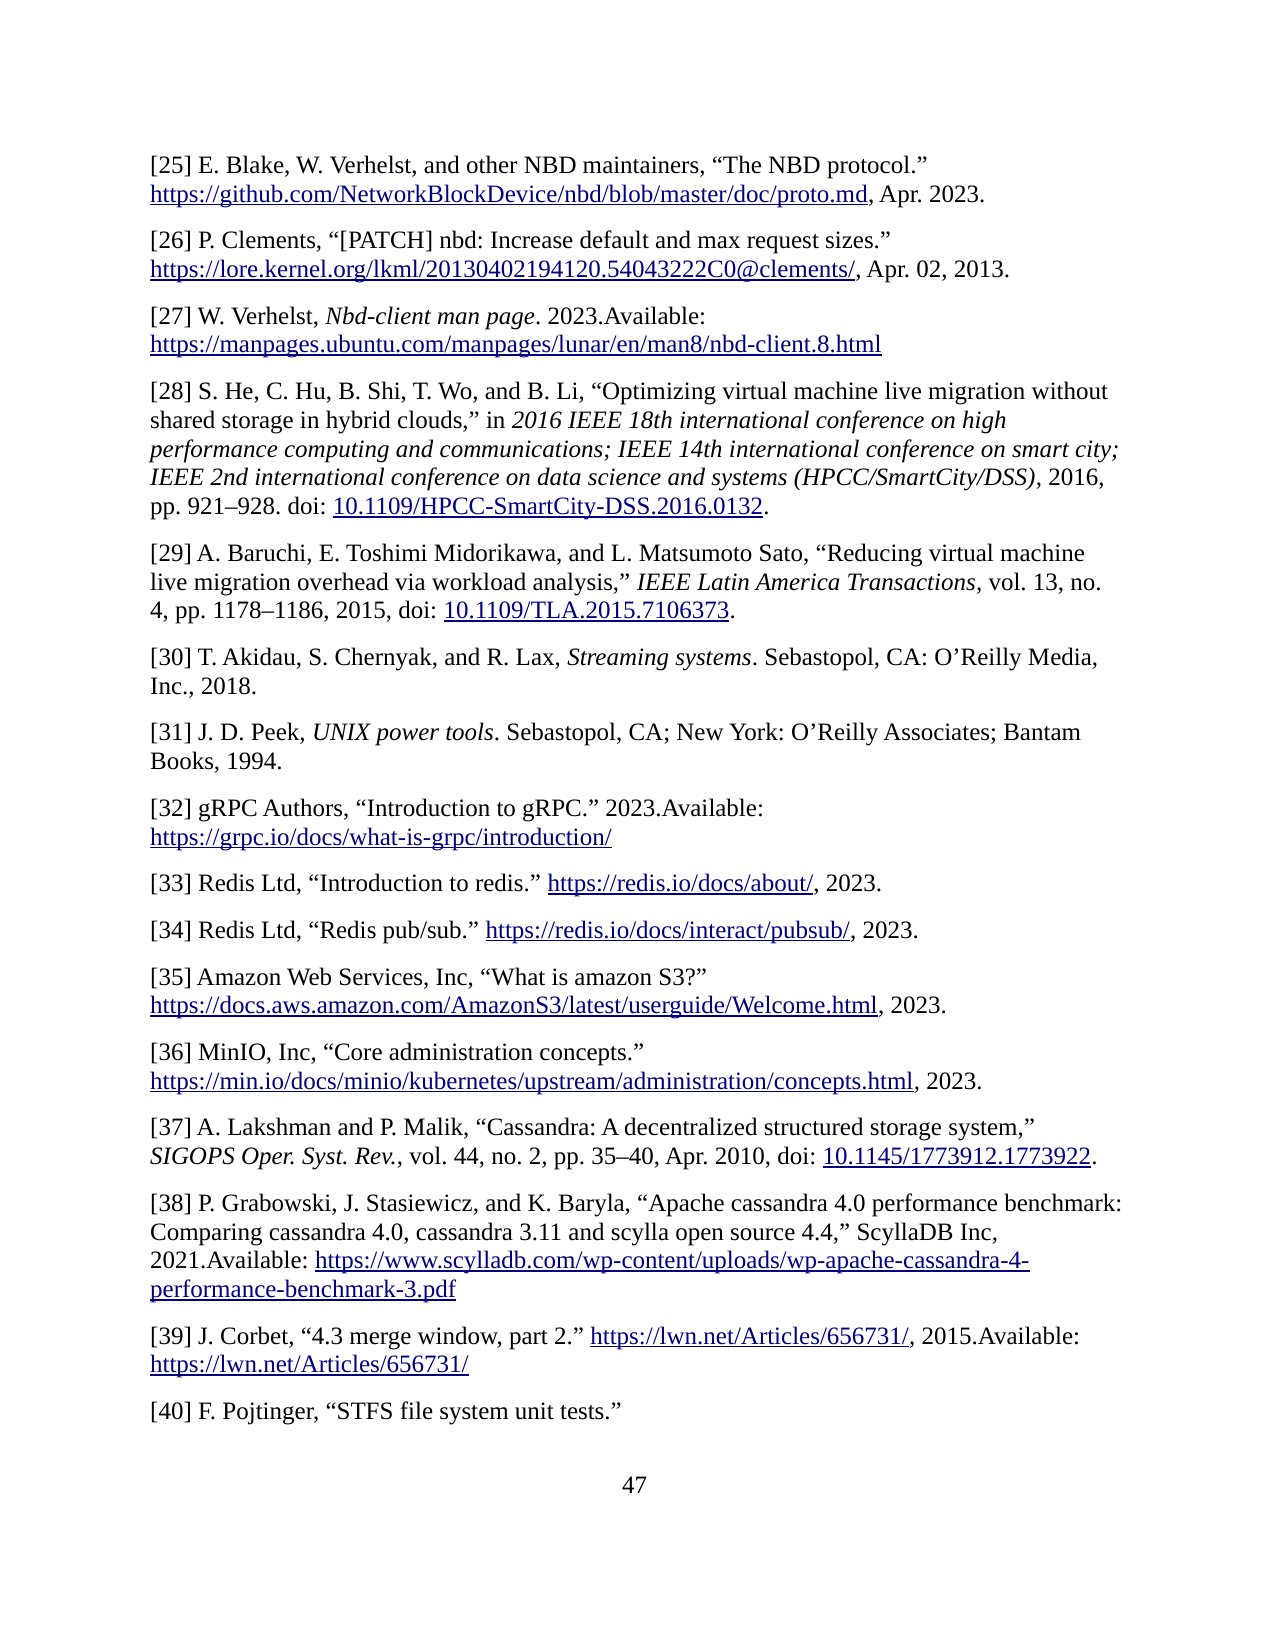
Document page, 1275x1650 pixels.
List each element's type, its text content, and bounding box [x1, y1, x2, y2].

text [40] F. Pojtinger, “STFS file system unit tests.” [150, 1396, 1125, 1425]
text [28] S. He, C. Hu, B. Shi, T. Wo, and B. Li, “Optimizing virtual machine live migration without shared storage in hybrid clouds,” in 2016 IEEE 18th international conference on high performance computing and communications; IEEE 14th international conference on smart city; IEEE 2nd international conference on data science and systems (HPCC/SmartCity/DSS), 2016, pp. 921–928. doi: 10.1109/HPCC-SmartCity-DSS.2016.0132. [150, 376, 1125, 520]
text [27] W. Verhelst, Nbd-client man page. 2023.Available: https://manpages.ubuntu.com/manpages/lunar/en/man8/nbd-client.8.html [150, 301, 1125, 358]
text [35] Amazon Web Services, Inc, “What is amazon S3?” https://docs.aws.amazon.com/AmazonS3/latest/userguide/Welcome.html, 2023. [150, 962, 1125, 1019]
text [38] P. Grabowski, J. Stasiewicz, and K. Baryla, “Apache cassandra 4.0 performance benchmark: Comparing cassandra 4.0, cassandra 3.11 and scylla open source 4.4,” ScyllaDB Inc, 2021.Available: https://www.scylladb.com/wp-content/uploads/wp-apache-cassandra-4-performance-benchmark-3.pdf [150, 1188, 1125, 1303]
text [26] P. Clements, “[PATCH] nbd: Increase default and max request sizes.” https://lore.kernel.org/lkml/20130402194120.54043222C0@clements/, Apr. 02, 2013. [150, 225, 1125, 283]
text [39] J. Corbet, “4.3 merge window, part 2.” https://lwn.net/Articles/656731/, 2015.Available: https://lwn.net/Articles/656731/ [150, 1321, 1125, 1378]
text [36] MinIO, Inc, “Core administration concepts.” https://min.io/docs/minio/kubernetes/upstream/administration/concepts.html, 2023. [150, 1037, 1125, 1094]
text [34] Redis Ltd, “Redis pub/sub.” https://redis.io/docs/interact/pubsub/, 2023. [150, 915, 1125, 944]
text [31] J. D. Peek, UNIX power tools. Sebastopol, CA; New York: O’Reilly Associates; Bantam Books, 1994. [150, 717, 1125, 775]
text [25] E. Blake, W. Verhelst, and other NBD maintainers, “The NBD protocol.” https://github.com/NetworkBlockDevice/nbd/blob/master/doc/proto.md, Apr. 2023. [150, 150, 1125, 207]
text [30] T. Akidau, S. Chernyak, and R. Lax, Streaming systems. Sebastopol, CA: O’Reilly Media, Inc., 2018. [150, 642, 1125, 699]
text [33] Redis Ltd, “Introduction to redis.” https://redis.io/docs/about/, 2023. [150, 868, 1125, 897]
text [37] A. Lakshman and P. Malik, “Cassandra: A decentralized structured storage system,” SIGOPS Oper. Syst. Rev., vol. 44, no. 2, pp. 35–40, Apr. 2010, doi: 10.1145/1773912.1773922. [150, 1112, 1125, 1170]
text [29] A. Baruchi, E. Toshimi Midorikawa, and L. Matsumoto Sato, “Reducing virtual machine live migration overhead via workload analysis,” IEEE Latin America Transactions, vol. 13, no. 4, pp. 1178–1186, 2015, doi: 10.1109/TLA.2015.7106373. [150, 538, 1125, 624]
text [32] gRPC Authors, “Introduction to gRPC.” 2023.Available: https://grpc.io/docs/what-is-grpc/introduction/ [150, 793, 1125, 850]
